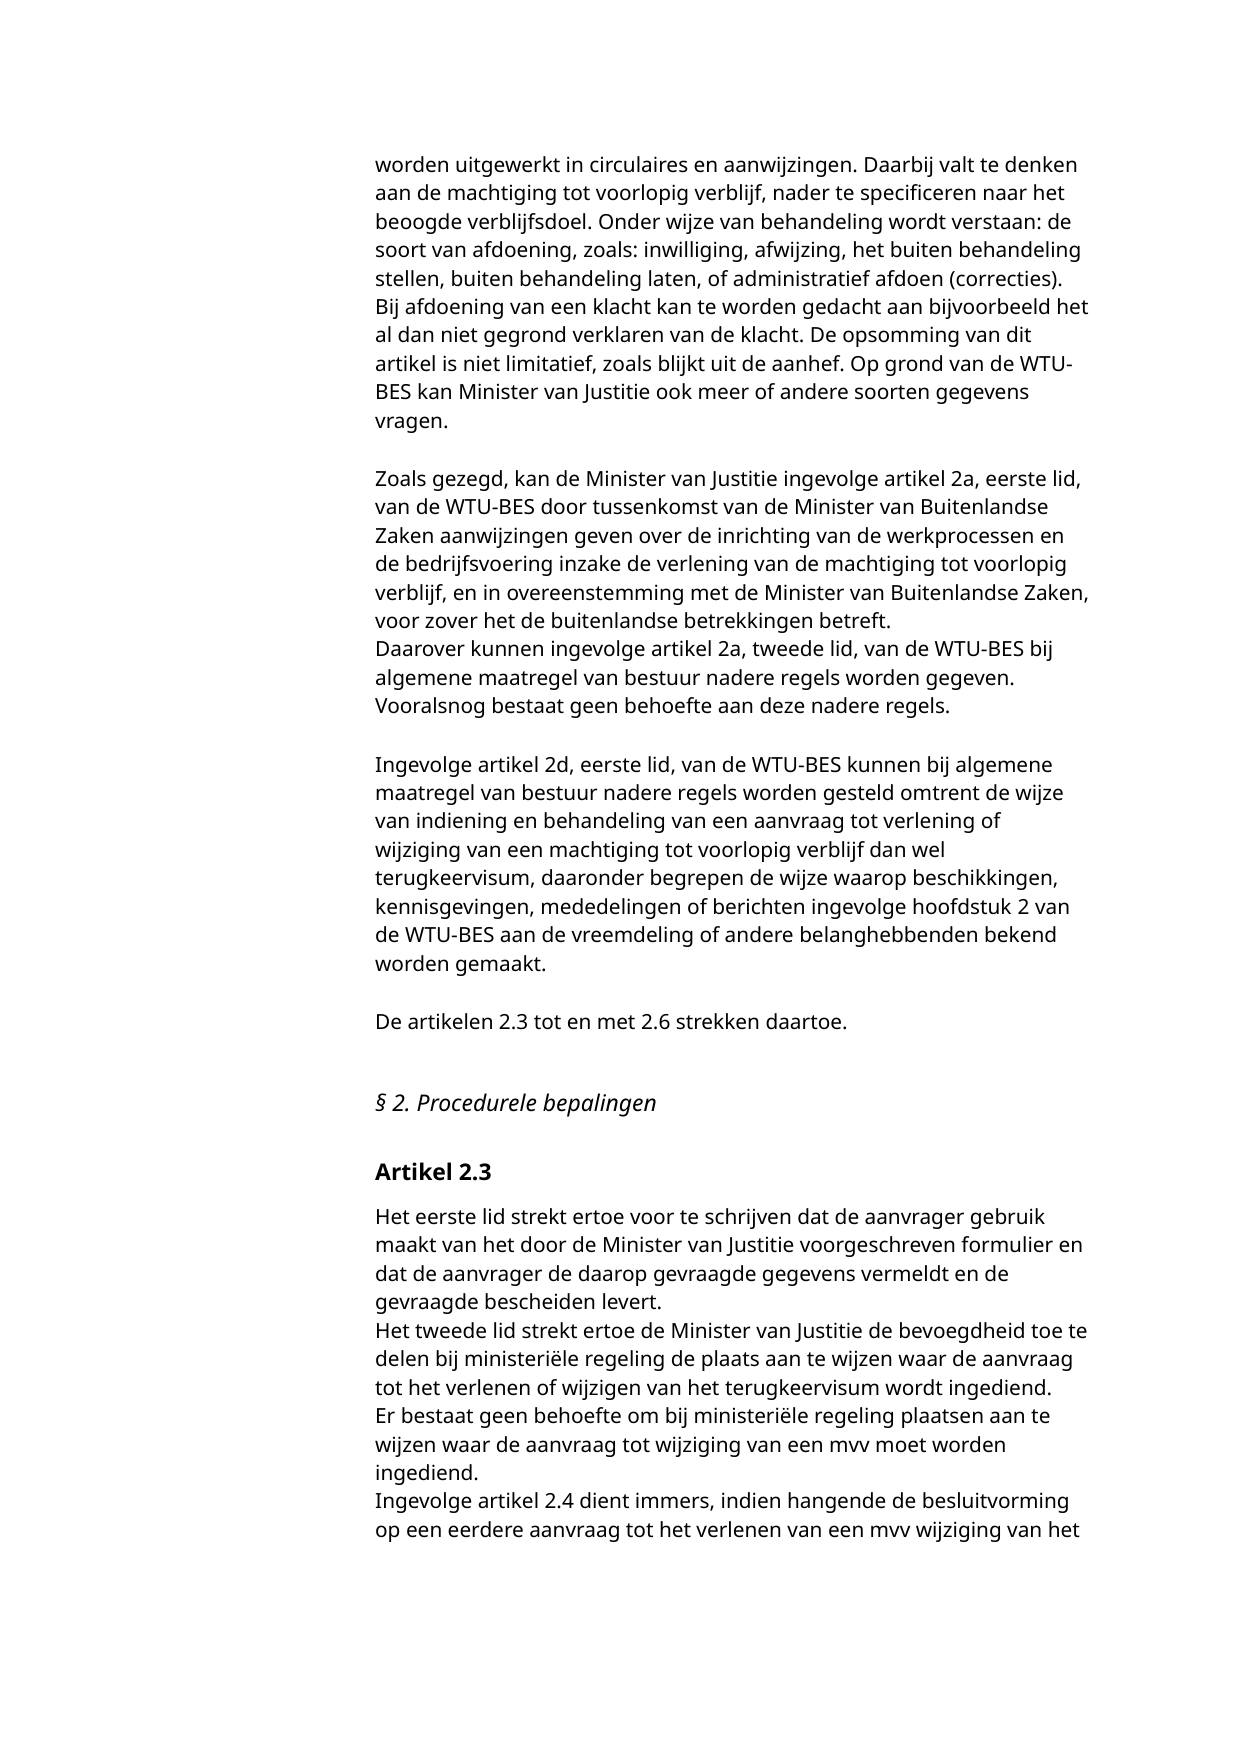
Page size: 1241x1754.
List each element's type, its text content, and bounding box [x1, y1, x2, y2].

subtitle Artikel 2.3 [375, 1156, 1090, 1187]
text Ingevolge artikel 2d, eerste lid, van de WTU-BES kunnen bij algemene maatregel van bestuur nadere regels worden gesteld omtrent de wijze van indiening en behandeling van een aanvraag tot verlening of wijziging van een machtiging tot voorlopig verblijf dan wel terugkeervisum, daaronder begrepen de wijze waarop beschikkingen, kennisgevingen, mededelingen of berichten ingevolge hoofdstuk 2 van de WTU-BES aan de vreemdeling of andere belanghebbenden bekend worden gemaakt. [375, 750, 1090, 977]
text worden uitgewerkt in circulaires en aanwijzingen. Daarbij valt te denken aan de machtiging tot voorlopig verblijf, nader te specificeren naar het beoogde verblijfsdoel. Onder wijze van behandeling wordt verstaan: de soort van afdoening, zoals: inwilliging, afwijzing, het buiten behandeling stellen, buiten behandeling laten, of administratief afdoen (correcties). Bij afdoening van een klacht kan te worden gedacht aan bijvoorbeeld het al dan niet gegrond verklaren van de klacht. De opsomming van dit artikel is niet limitatief, zoals blijkt uit de aanhef. Op grond van de WTU-BES kan Minister van Justitie ook meer of andere soorten gegevens vragen. [375, 150, 1090, 434]
text Daarover kunnen ingevolge artikel 2a, tweede lid, van de WTU-BES bij algemene maatregel van bestuur nadere regels worden gegeven. Vooralsnog bestaat geen behoefte aan deze nadere regels. [375, 634, 1090, 720]
text De artikelen 2.3 tot en met 2.6 strekken daartoe. [375, 1007, 1090, 1035]
text Het tweede lid strekt ertoe de Minister van Justitie de bevoegdheid toe te delen bij ministeriële regeling de plaats aan te wijzen waar de aanvraag tot het verlenen of wijzigen van het terugkeervisum wordt ingediend. [375, 1316, 1090, 1401]
subtitle § 2. Procedurele bepalingen [375, 1087, 1090, 1118]
text Zoals gezegd, kan de Minister van Justitie ingevolge artikel 2a, eerste lid, van de WTU-BES door tussenkomst van de Minister van Buitenlandse Zaken aanwijzingen geven over de inrichting van de werkprocessen en de bedrijfsvoering inzake de verlening van de machtiging tot voorlopig verblijf, en in overeenstemming met de Minister van Buitenlandse Zaken, voor zover het de buitenlandse betrekkingen betreft. [375, 464, 1090, 634]
text Het eerste lid strekt ertoe voor te schrijven dat de aanvrager gebruik maakt van het door de Minister van Justitie voorgeschreven formulier en dat de aanvrager de daarop gevraagde gegevens vermeldt en de gevraagde bescheiden levert. [375, 1202, 1090, 1316]
text Er bestaat geen behoefte om bij ministeriële regeling plaatsen aan te wijzen waar de aanvraag tot wijziging van een mvv moet worden ingediend. [375, 1401, 1090, 1487]
text Ingevolge artikel 2.4 dient immers, indien hangende de besluitvorming op een eerdere aanvraag tot het verlenen van een mvv wijziging van het [375, 1487, 1090, 1543]
